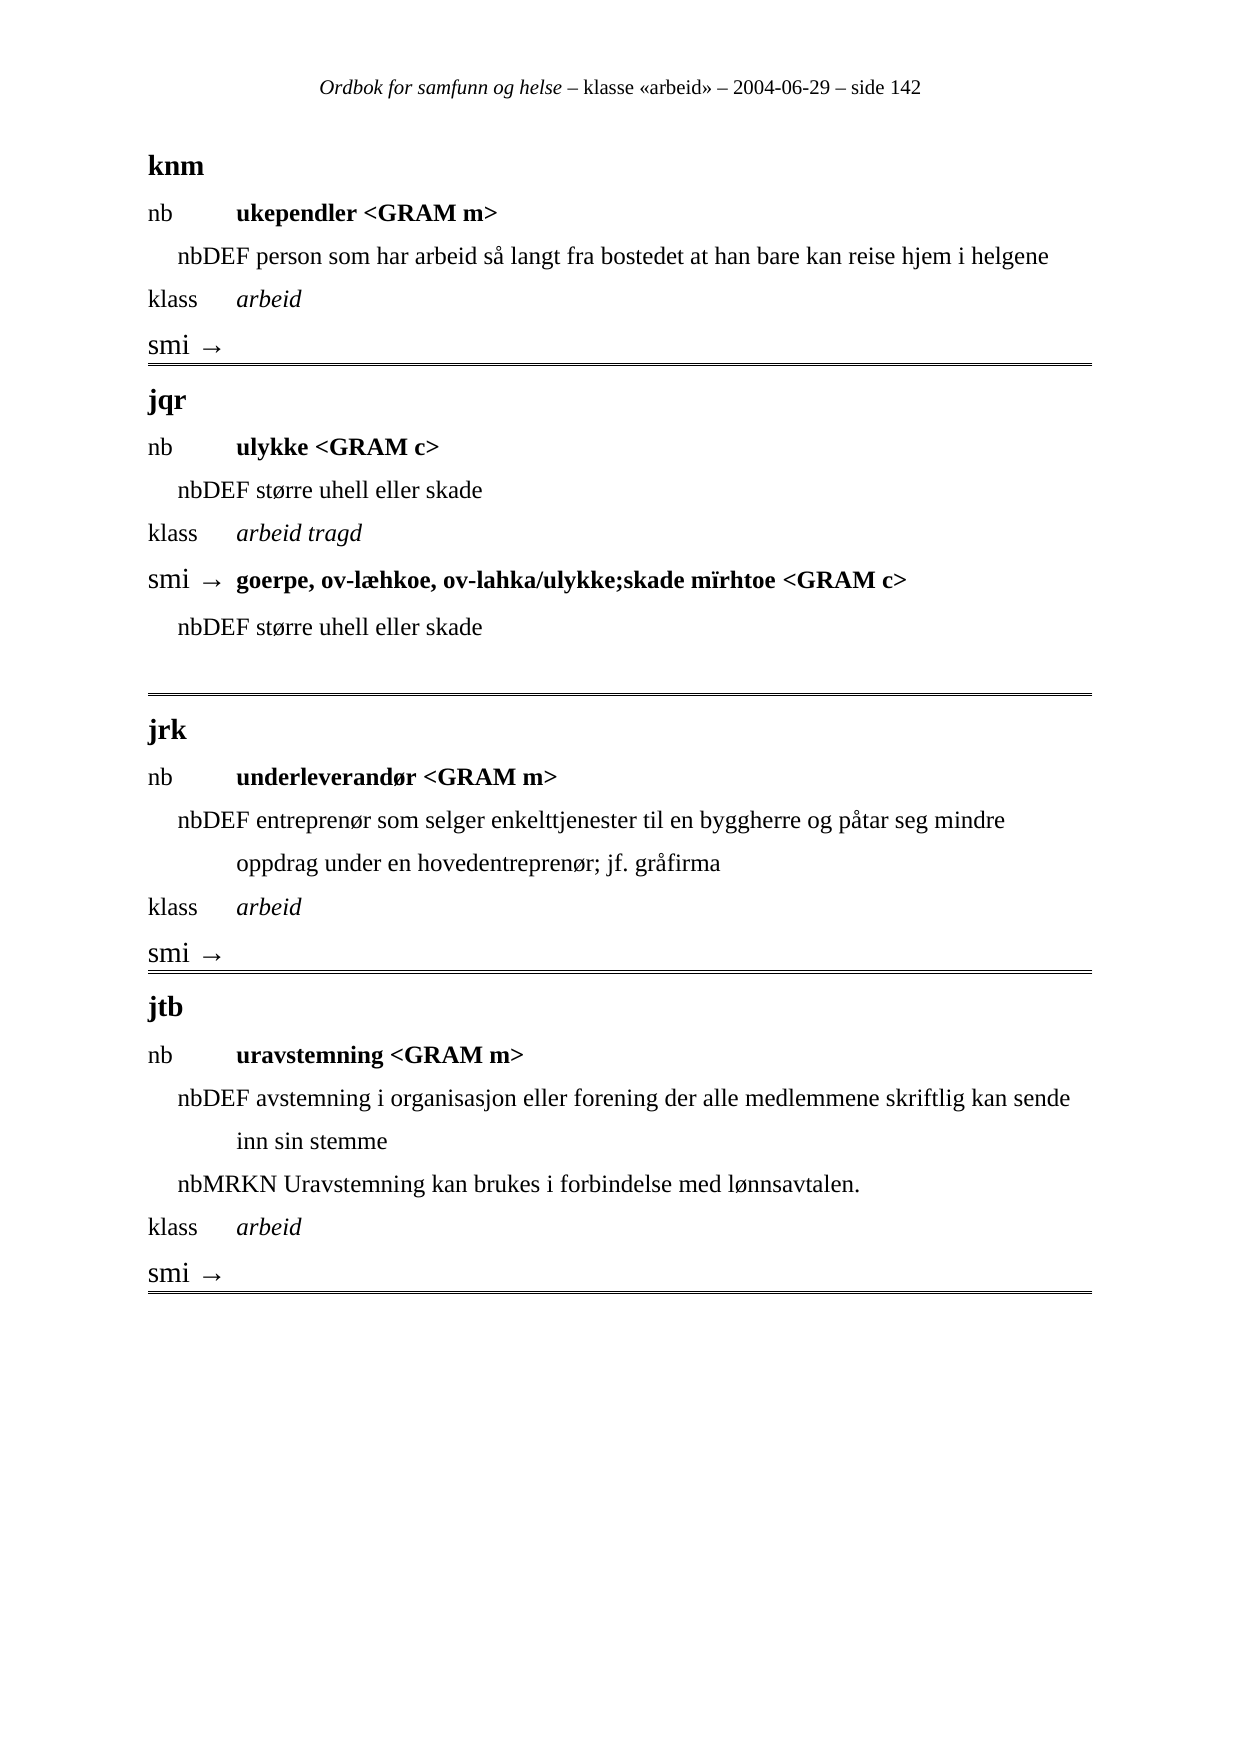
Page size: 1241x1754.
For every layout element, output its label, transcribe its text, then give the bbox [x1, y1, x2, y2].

text smi → [148, 327, 1092, 363]
text nb underleverandør <GRAM m> [148, 762, 1092, 791]
text klass arbeid [148, 892, 1092, 920]
text klass arbeid tragd [148, 518, 1092, 547]
text nb ulykke <GRAM c> [148, 432, 1092, 461]
text smi → goerpe, ov-læhkoe, ov-lahka/ulykke;skade mïrhtoe <GRAM c> [148, 562, 1092, 595]
text smi → [148, 1255, 1092, 1291]
text nbDEF større uhell eller skade [177, 475, 1092, 504]
text klass arbeid [148, 1212, 1092, 1241]
text smi → [148, 935, 1092, 970]
text knm [148, 148, 1092, 181]
text nbDEF større uhell eller skade [177, 612, 1092, 641]
text nbDEF person som har arbeid så langt fra bostedet at han bare kan reise hjem i helgene [177, 241, 1092, 270]
text klass arbeid [148, 284, 1092, 313]
text nbDEF entreprenør som selger enkelttjenester til en byggherre og påtar seg mindre oppdrag under en hovedentreprenør; jf. gråfirma [177, 805, 1092, 877]
text nb uravstemning <GRAM m> [148, 1040, 1092, 1068]
text jqr [148, 382, 1092, 416]
text jtb [148, 989, 1092, 1023]
text jrk [148, 712, 1092, 745]
text nbDEF avstemning i organisasjon eller forening der alle medlemmene skriftlig kan sende inn sin stemme [177, 1083, 1092, 1155]
text nbMRKN Uravstemning kan brukes i forbindelse med lønnsavtalen. [177, 1169, 1092, 1198]
text nb ukependler <GRAM m> [148, 198, 1092, 227]
